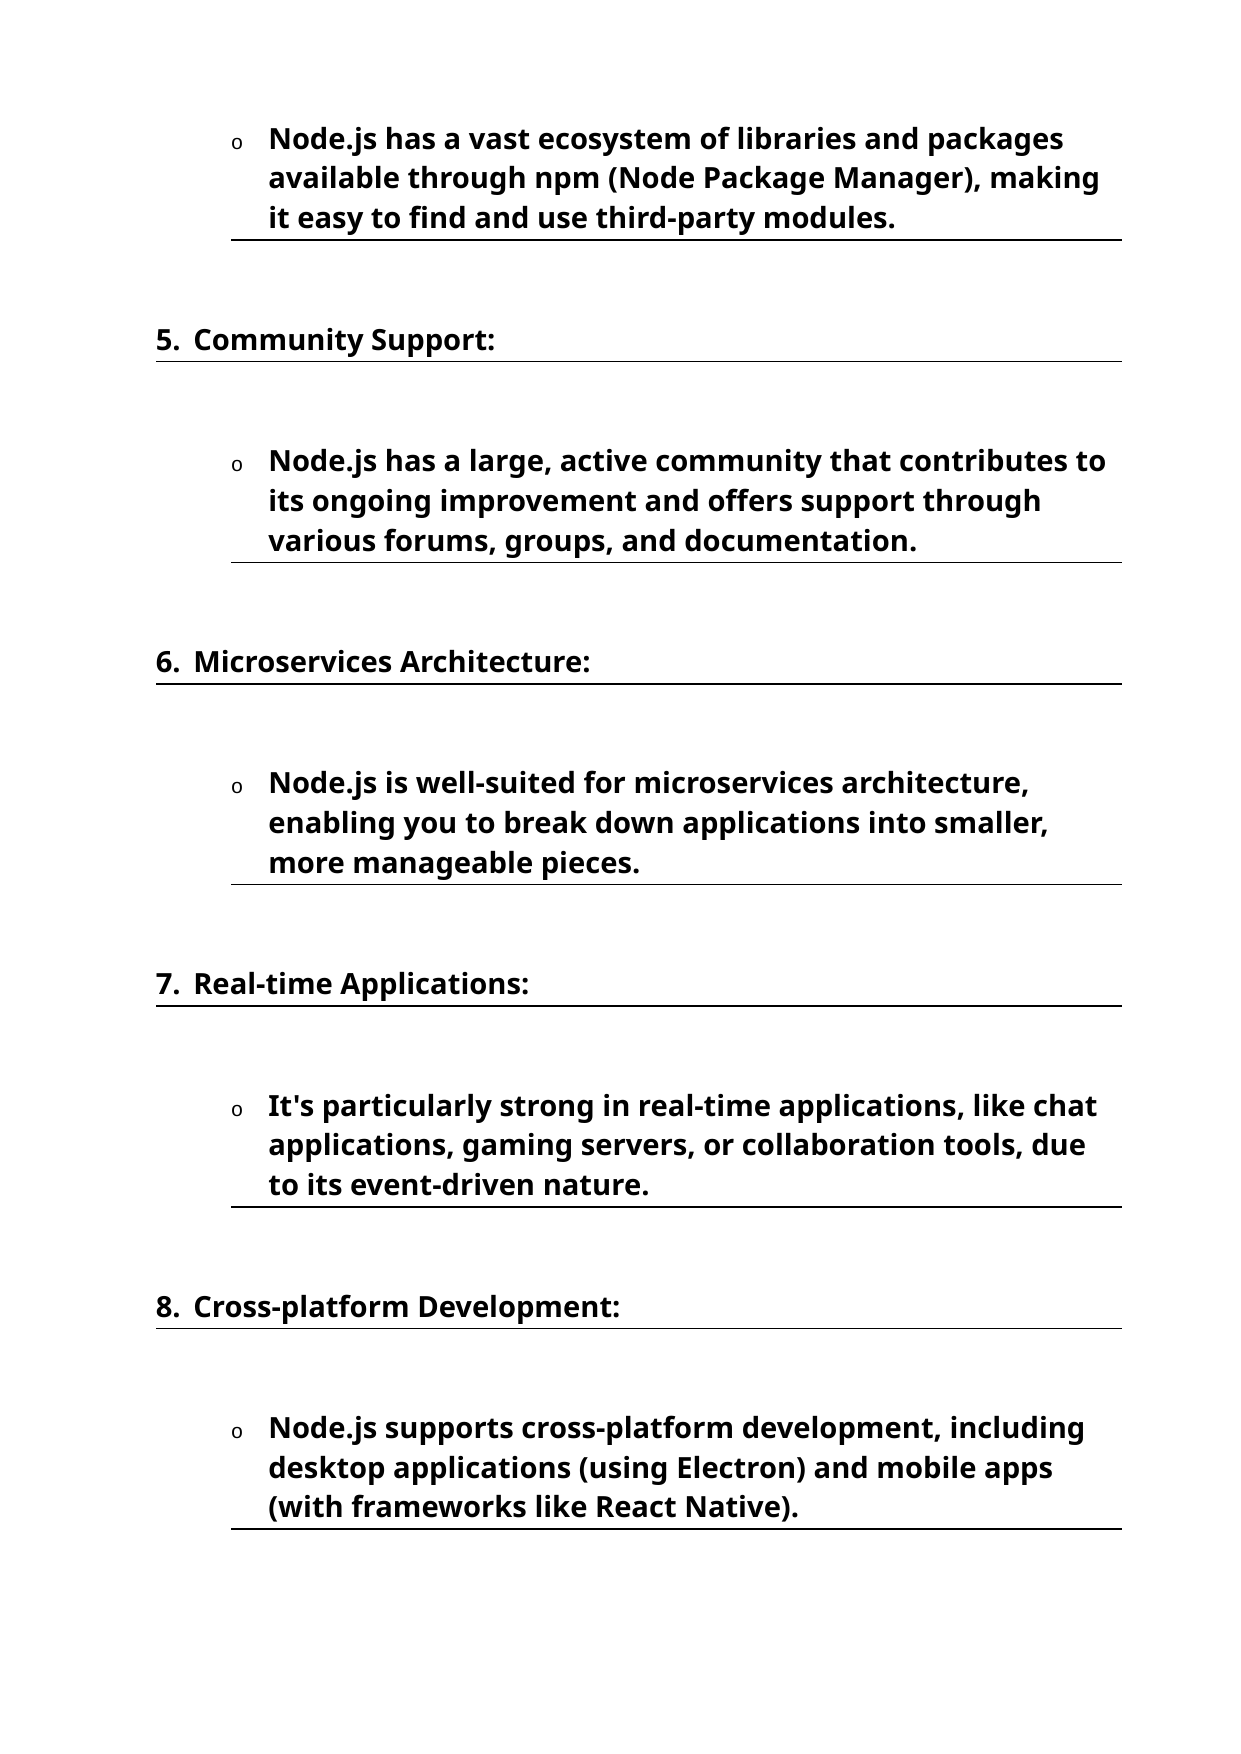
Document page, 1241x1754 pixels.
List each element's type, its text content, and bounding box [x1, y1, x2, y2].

subtitle Microservices Architecture: [156, 641, 1122, 683]
subtitle It's particularly strong in real-time applications, like chat applications, gaming servers, or collaboration tools, due to its event-driven nature. [231, 1085, 1122, 1206]
subtitle Node.js is well-suited for microservices architecture, enabling you to break down applications into smaller, more manageable pieces. [231, 763, 1122, 884]
subtitle Node.js has a large, active community that contributes to its ongoing improvement and offers support through various forums, groups, and documentation. [231, 440, 1122, 562]
subtitle Node.js has a vast ecosystem of libraries and packages available through npm (Node Package Manager), making it easy to find and use third-party modules. [231, 118, 1122, 239]
subtitle Real-time Applications: [156, 963, 1122, 1005]
subtitle Cross-platform Development: [156, 1286, 1122, 1328]
subtitle Node.js supports cross-platform development, including desktop applications (using Electron) and mobile apps (with frameworks like React Native). [231, 1407, 1122, 1528]
subtitle Community Support: [156, 319, 1122, 361]
